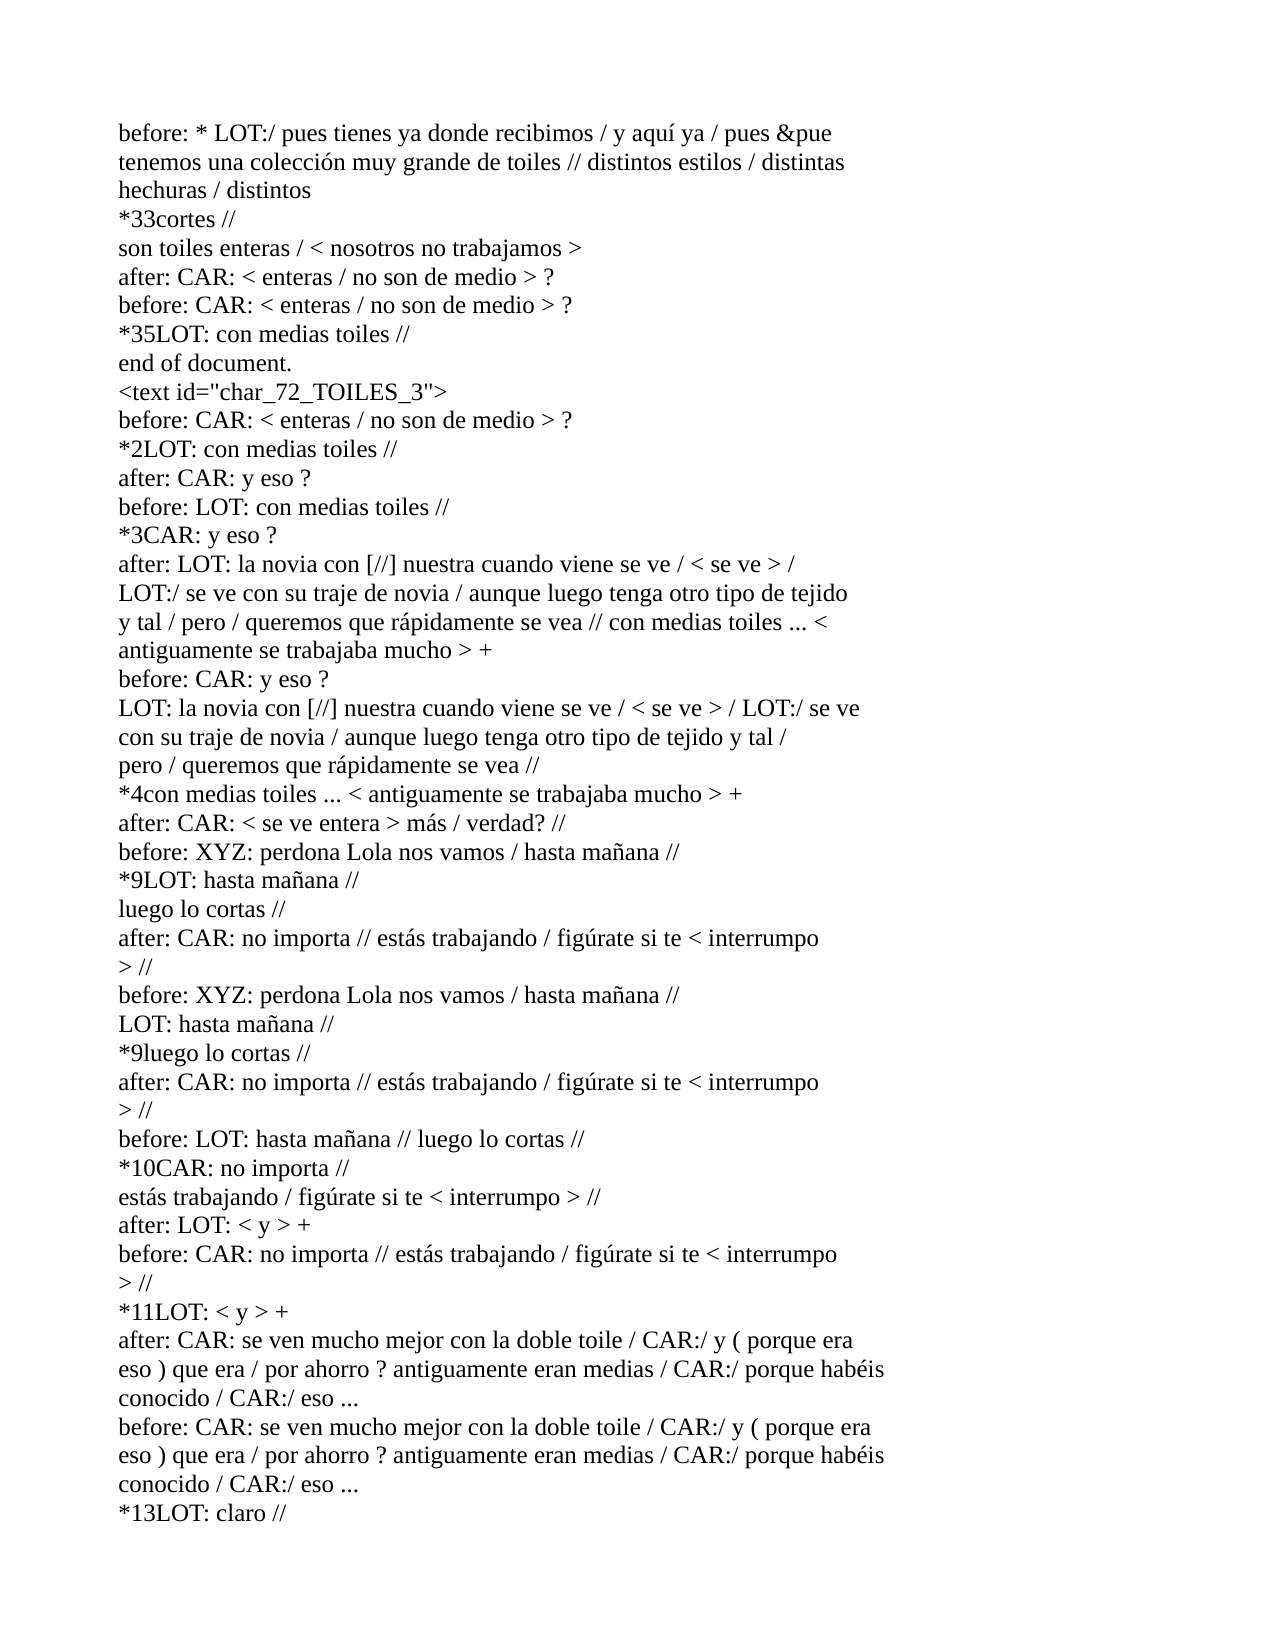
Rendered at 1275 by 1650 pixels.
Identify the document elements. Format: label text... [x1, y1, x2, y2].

text after: CAR: < se ve entera > más / verdad? // [118, 808, 1157, 837]
text *13LOT: claro // [118, 1498, 1157, 1527]
text after: CAR: y eso ? [118, 463, 1157, 492]
text *9LOT: hasta mañana // [118, 866, 1157, 894]
text after: CAR: se ven mucho mejor con la doble toile / CAR:/ y ( porque era [118, 1326, 1157, 1354]
text <text id="char_72_TOILES_3"> [118, 377, 1157, 406]
text after: CAR: no importa // estás trabajando / figúrate si te < interrumpo [118, 923, 1157, 952]
text > // [118, 1096, 1157, 1124]
text *11LOT: < y > + [118, 1297, 1157, 1326]
text *2LOT: con medias toiles // [118, 434, 1157, 463]
text before: XYZ: perdona Lola nos vamos / hasta mañana // [118, 981, 1157, 1009]
text estás trabajando / figúrate si te < interrumpo > // [118, 1182, 1157, 1211]
text tenemos una colección muy grande de toiles // distintos estilos / distintas [118, 147, 1157, 176]
text hechuras / distintos [118, 176, 1157, 204]
text before: CAR: se ven mucho mejor con la doble toile / CAR:/ y ( porque era [118, 1412, 1157, 1441]
text luego lo cortas // [118, 894, 1157, 923]
text son toiles enteras / < nosotros no trabajamos > [118, 233, 1157, 262]
text LOT: hasta mañana // [118, 1009, 1157, 1038]
text eso ) que era / por ahorro ? antiguamente eran medias / CAR:/ porque habéis [118, 1441, 1157, 1469]
text before: LOT: hasta mañana // luego lo cortas // [118, 1124, 1157, 1153]
text conocido / CAR:/ eso ... [118, 1469, 1157, 1498]
text eso ) que era / por ahorro ? antiguamente eran medias / CAR:/ porque habéis [118, 1354, 1157, 1383]
text after: CAR: < enteras / no son de medio > ? [118, 262, 1157, 291]
text antiguamente se trabajaba mucho > + [118, 636, 1157, 664]
text *10CAR: no importa // [118, 1153, 1157, 1182]
text *4con medias toiles ... < antiguamente se trabajaba mucho > + [118, 779, 1157, 808]
text before: CAR: < enteras / no son de medio > ? [118, 406, 1157, 434]
text after: LOT: < y > + [118, 1211, 1157, 1239]
text conocido / CAR:/ eso ... [118, 1383, 1157, 1412]
text end of document. [118, 348, 1157, 377]
text > // [118, 952, 1157, 981]
text y tal / pero / queremos que rápidamente se vea // con medias toiles ... < [118, 607, 1157, 636]
text *35LOT: con medias toiles // [118, 319, 1157, 348]
text pero / queremos que rápidamente se vea // [118, 751, 1157, 779]
text > // [118, 1268, 1157, 1297]
text con su traje de novia / aunque luego tenga otro tipo de tejido y tal / [118, 722, 1157, 751]
text *3CAR: y eso ? [118, 521, 1157, 549]
text before: CAR: no importa // estás trabajando / figúrate si te < interrumpo [118, 1239, 1157, 1268]
text before: CAR: y eso ? [118, 664, 1157, 693]
text before: * LOT:/ pues tienes ya donde recibimos / y aquí ya / pues &pue [118, 118, 1157, 147]
text after: LOT: la novia con [//] nuestra cuando viene se ve / < se ve > / [118, 549, 1157, 578]
text before: XYZ: perdona Lola nos vamos / hasta mañana // [118, 837, 1157, 866]
text *9luego lo cortas // [118, 1038, 1157, 1067]
text before: CAR: < enteras / no son de medio > ? [118, 291, 1157, 319]
text LOT:/ se ve con su traje de novia / aunque luego tenga otro tipo de tejido [118, 578, 1157, 607]
text LOT: la novia con [//] nuestra cuando viene se ve / < se ve > / LOT:/ se ve [118, 693, 1157, 722]
text before: LOT: con medias toiles // [118, 492, 1157, 521]
text *33cortes // [118, 204, 1157, 233]
text after: CAR: no importa // estás trabajando / figúrate si te < interrumpo [118, 1067, 1157, 1096]
